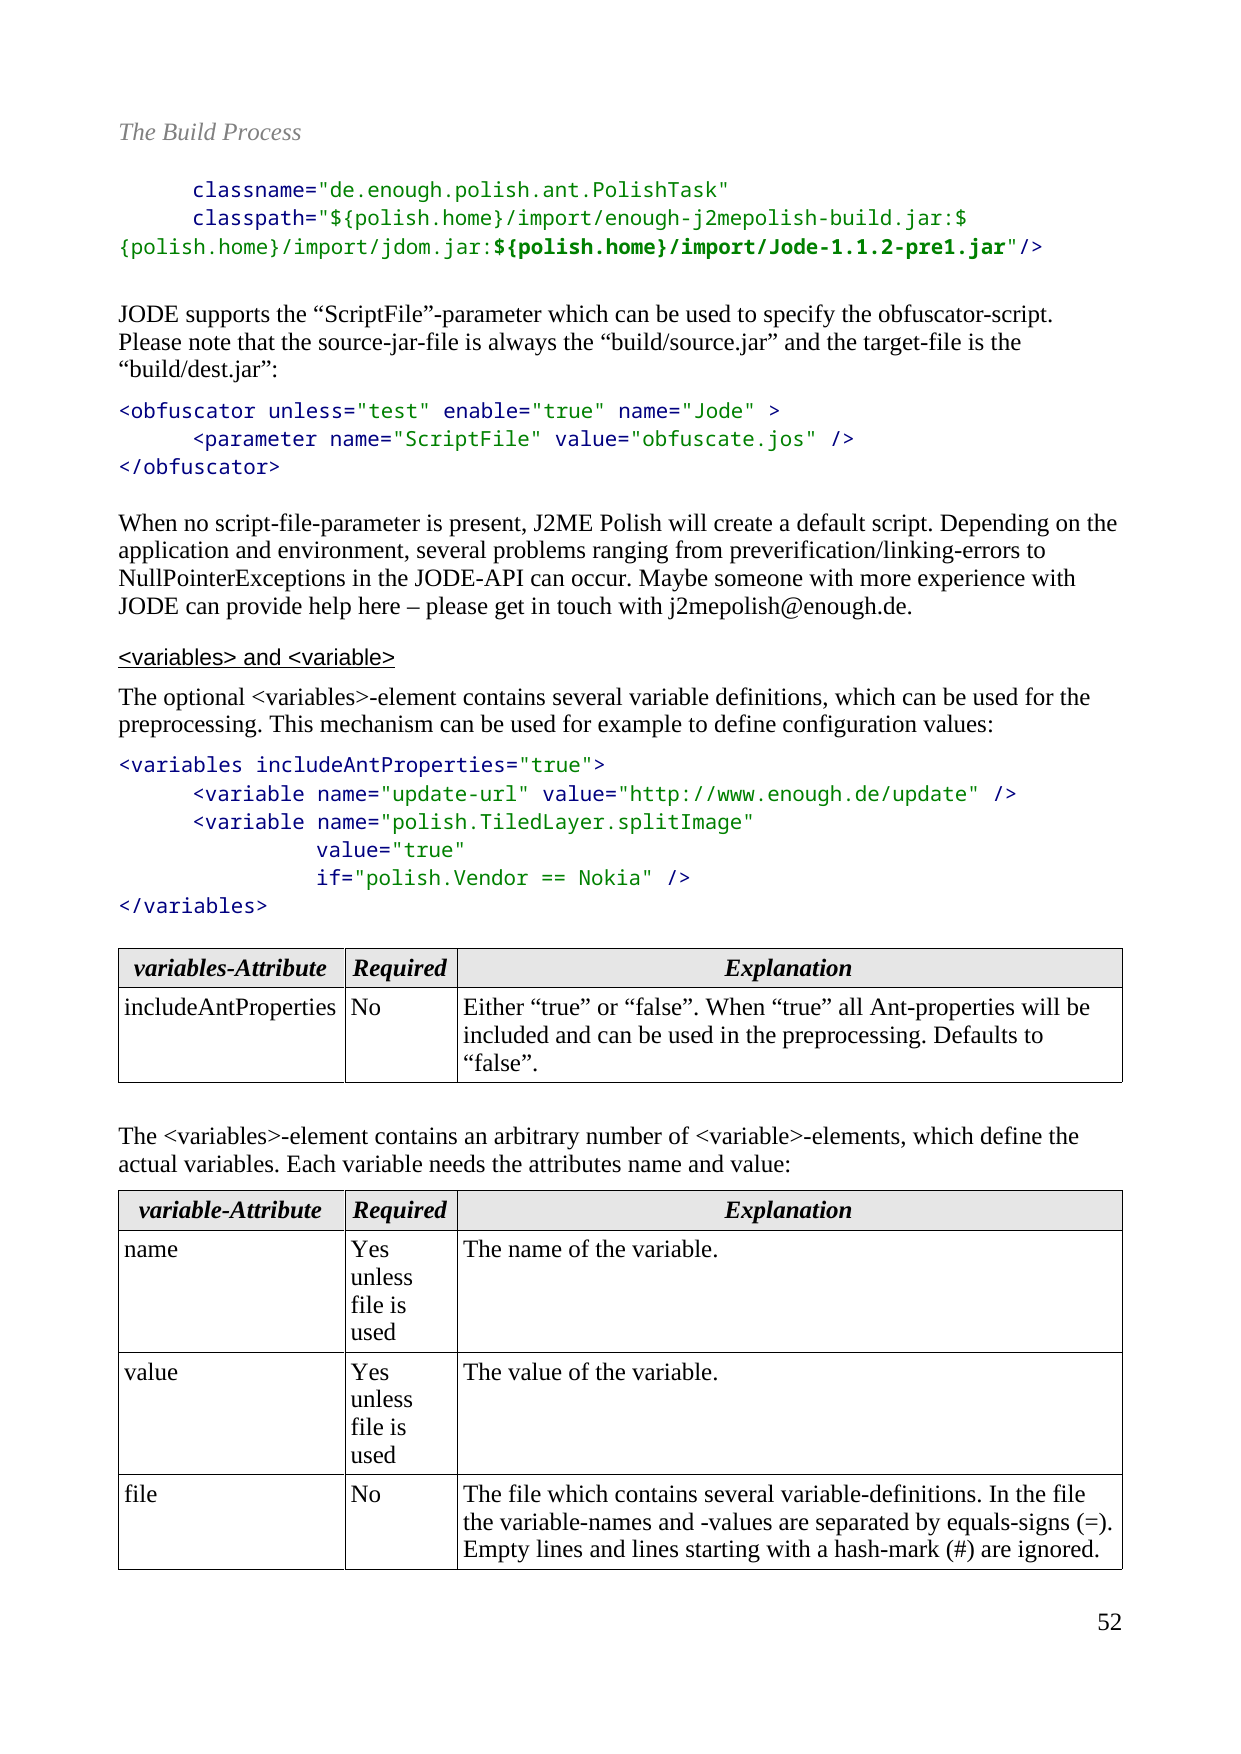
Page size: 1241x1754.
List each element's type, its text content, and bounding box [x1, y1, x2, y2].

table_cell The file which contains several variable-definitions. In the file the variable-names and -values are separated by equals-signs (=). Empty lines and lines starting with a hash-mark (#) are ignored. [458, 1475, 1122, 1569]
text </variables> [118, 892, 1122, 920]
table_cell Either “true” or “false”. When “true” all Ant-properties will be included and can be used in the preprocessing. Defaults to “false”. [458, 988, 1122, 1082]
table_cell Yes unless file is used [346, 1231, 457, 1352]
subtitle <variables> and <variable> [118, 644, 1122, 670]
table_cell value [119, 1353, 344, 1474]
text <obfuscator unless="test" enable="true" name="Jode" > [118, 396, 1122, 424]
table_header Required [346, 949, 457, 987]
table_header Required [346, 1191, 457, 1230]
table_cell The name of the variable. [458, 1231, 1122, 1352]
table_header Explanation [458, 1191, 1122, 1230]
table_cell file [119, 1475, 344, 1569]
table_header variables-Attribute [119, 949, 344, 987]
text The <variables>-element contains an arbitrary number of <variable>-elements, which define the actual variables. Each variable needs the attributes name and value: [118, 1122, 1122, 1178]
table_header Explanation [458, 949, 1122, 987]
table_cell No [346, 1475, 457, 1569]
text JODE supports the “ScriptFile”-parameter which can be used to specify the obfuscator-script. Please note that the source-jar-file is always the “build/source.jar” and the target-file is the “build/dest.jar”: [118, 300, 1122, 383]
table_header variable-Attribute [119, 1191, 344, 1230]
text <variable name="polish.TiledLayer.splitImage" value="true" if="polish.Vendor == Nokia" /> [118, 807, 1122, 892]
text <variable name="update-url" value="http://www.enough.de/update" /> [118, 779, 1122, 807]
text <parameter name="ScriptFile" value="obfuscate.jos" /> [118, 424, 1122, 452]
text <variables includeAntProperties="true"> [118, 751, 1122, 779]
text When no script-file-parameter is present, J2ME Polish will create a default script. Depending on the application and environment, several problems ranging from preverification/linking-errors to NullPointerExceptions in the JODE-API can occur. Maybe someone with more experience with JODE can provide help here – please get in touch with j2mepolish@enough.de. [118, 509, 1122, 619]
table_cell name [119, 1231, 344, 1352]
text The optional <variables>-element contains several variable definitions, which can be used for the preprocessing. This mechanism can be used for example to define configuration values: [118, 683, 1122, 738]
table_cell The value of the variable. [458, 1353, 1122, 1474]
table_cell No [346, 988, 457, 1082]
table_cell includeAntProperties [119, 988, 344, 1082]
text classpath="${polish.home}/import/enough-j2mepolish-build.jar:${polish.home}/import/jdom.jar:${polish.home}/import/Jode-1.1.2-pre1.jar"/> [118, 203, 1122, 260]
text classname="de.enough.polish.ant.PolishTask" [118, 175, 1122, 203]
table_cell Yes unless file is used [346, 1353, 457, 1474]
text </obfuscator> [118, 452, 1122, 481]
